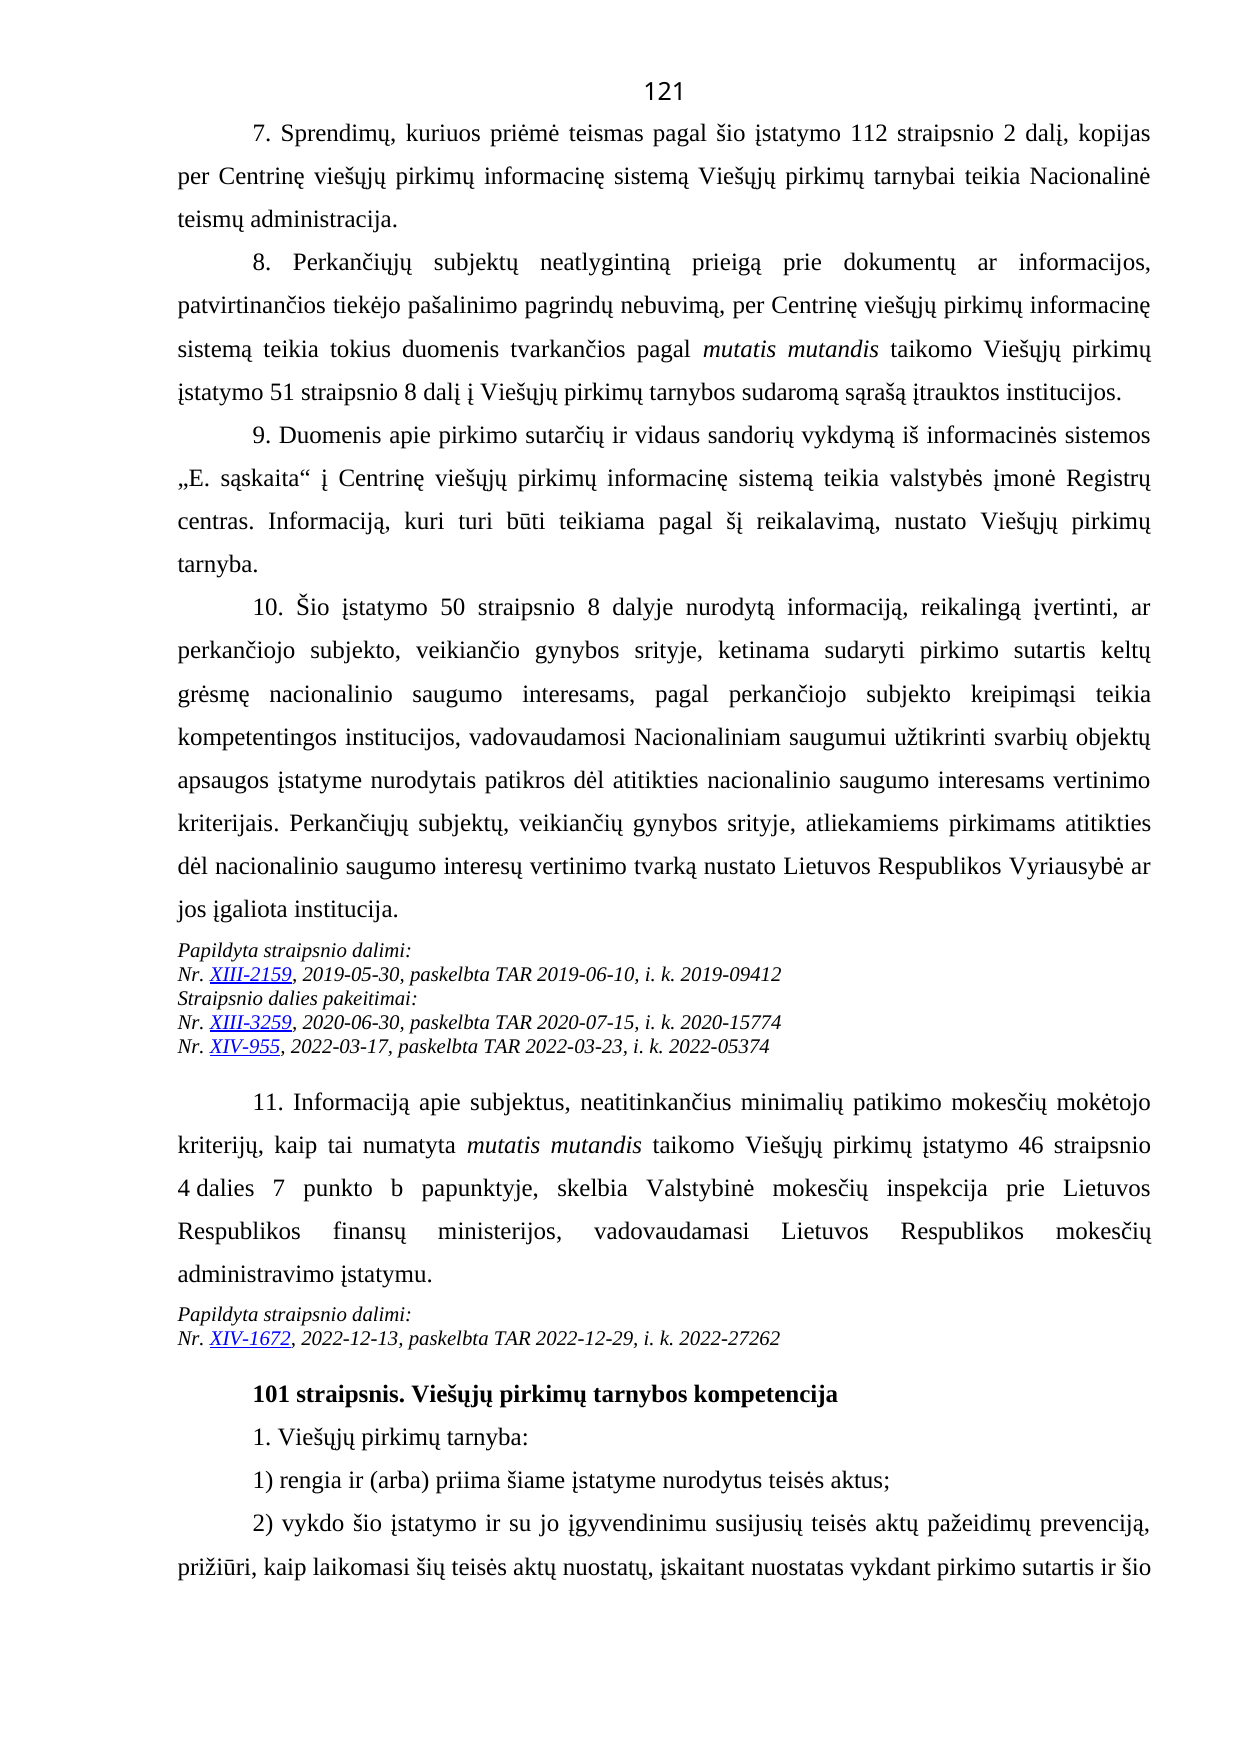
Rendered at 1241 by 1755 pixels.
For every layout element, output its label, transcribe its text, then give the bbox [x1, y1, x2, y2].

text 1. Viešųjų pirkimų tarnyba: [177, 1422, 1152, 1451]
text Nr. XIII-3259, 2020-06-30, paskelbta TAR 2020-07-15, i. k. 2020-15774 [177, 1010, 1152, 1034]
text Straipsnio dalies pakeitimai: [177, 986, 1152, 1010]
text Papildyta straipsnio dalimi: [177, 937, 1152, 962]
text 1) rengia ir (arba) priima šiame įstatyme nurodytus teisės aktus; [177, 1465, 1152, 1494]
text 10. Šio įstatymo 50 straipsnio 8 dalyje nurodytą informaciją, reikalingą įvertinti, ar perkančiojo subjekto, veikiančio gynybos srityje, ketinama sudaryti pirkimo sutartis keltų grėsmę nacionalinio saugumo interesams, pagal perkančiojo subjekto kreipimąsi teikia kompetentingos institucijos, vadovaudamosi Nacionaliniam saugumui užtikrinti svarbių objektų apsaugos įstatyme nurodytais patikros dėl atitikties nacionalinio saugumo interesams vertinimo kriterijais. Perkančiųjų subjektų, veikiančių gynybos srityje, atliekamiems pirkimams atitikties dėl nacionalinio saugumo interesų vertinimo tvarką nustato Lietuvos Respublikos Vyriausybė ar jos įgaliota institucija. [177, 592, 1152, 923]
text 9. Duomenis apie pirkimo sutarčių ir vidaus sandorių vykdymą iš informacinės sistemos „E. sąskaita“ į Centrinę viešųjų pirkimų informacinę sistemą teikia valstybės įmonė Registrų centras. Informaciją, kuri turi būti teikiama pagal šį reikalavimą, nustato Viešųjų pirkimų tarnyba. [177, 420, 1152, 578]
text Nr. XIV-955, 2022-03-17, paskelbta TAR 2022-03-23, i. k. 2022-05374 [177, 1034, 1152, 1058]
text 2) vykdo šio įstatymo ir su jo įgyvendinimu susijusių teisės aktų pažeidimų prevenciją, prižiūri, kaip laikomasi šių teisės aktų nuostatų, įskaitant nuostatas vykdant pirkimo sutartis ir šio [177, 1508, 1152, 1580]
text Nr. XIV-1672, 2022-12-13, paskelbta TAR 2022-12-29, i. k. 2022-27262 [177, 1326, 1152, 1350]
text Papildyta straipsnio dalimi: [177, 1302, 1152, 1326]
text 101 straipsnis. Viešųjų pirkimų tarnybos kompetencija [177, 1379, 1152, 1408]
text 8. Perkančiųjų subjektų neatlygintiną prieigą prie dokumentų ar informacijos, patvirtinančios tiekėjo pašalinimo pagrindų nebuvimą, per Centrinę viešųjų pirkimų informacinę sistemą teikia tokius duomenis tvarkančios pagal mutatis mutandis taikomo Viešųjų pirkimų įstatymo 51 straipsnio 8 dalį į Viešųjų pirkimų tarnybos sudaromą sąrašą įtrauktos institucijos. [177, 247, 1152, 406]
text 7. Sprendimų, kuriuos priėmė teismas pagal šio įstatymo 112 straipsnio 2 dalį, kopijas per Centrinę viešųjų pirkimų informacinę sistemą Viešųjų pirkimų tarnybai teikia Nacionalinė teismų administracija. [177, 118, 1152, 233]
text Nr. XIII-2159, 2019-05-30, paskelbta TAR 2019-06-10, i. k. 2019-09412 [177, 962, 1152, 986]
text 11. Informaciją apie subjektus, neatitinkančius minimalių patikimo mokesčių mokėtojo kriterijų, kaip tai numatyta mutatis mutandis taikomo Viešųjų pirkimų įstatymo 46 straipsnio 4 dalies 7 punkto b papunktyje, skelbia Valstybinė mokesčių inspekcija prie Lietuvos Respublikos finansų ministerijos, vadovaudamasi Lietuvos Respublikos mokesčių administravimo įstatymu. [177, 1087, 1152, 1288]
